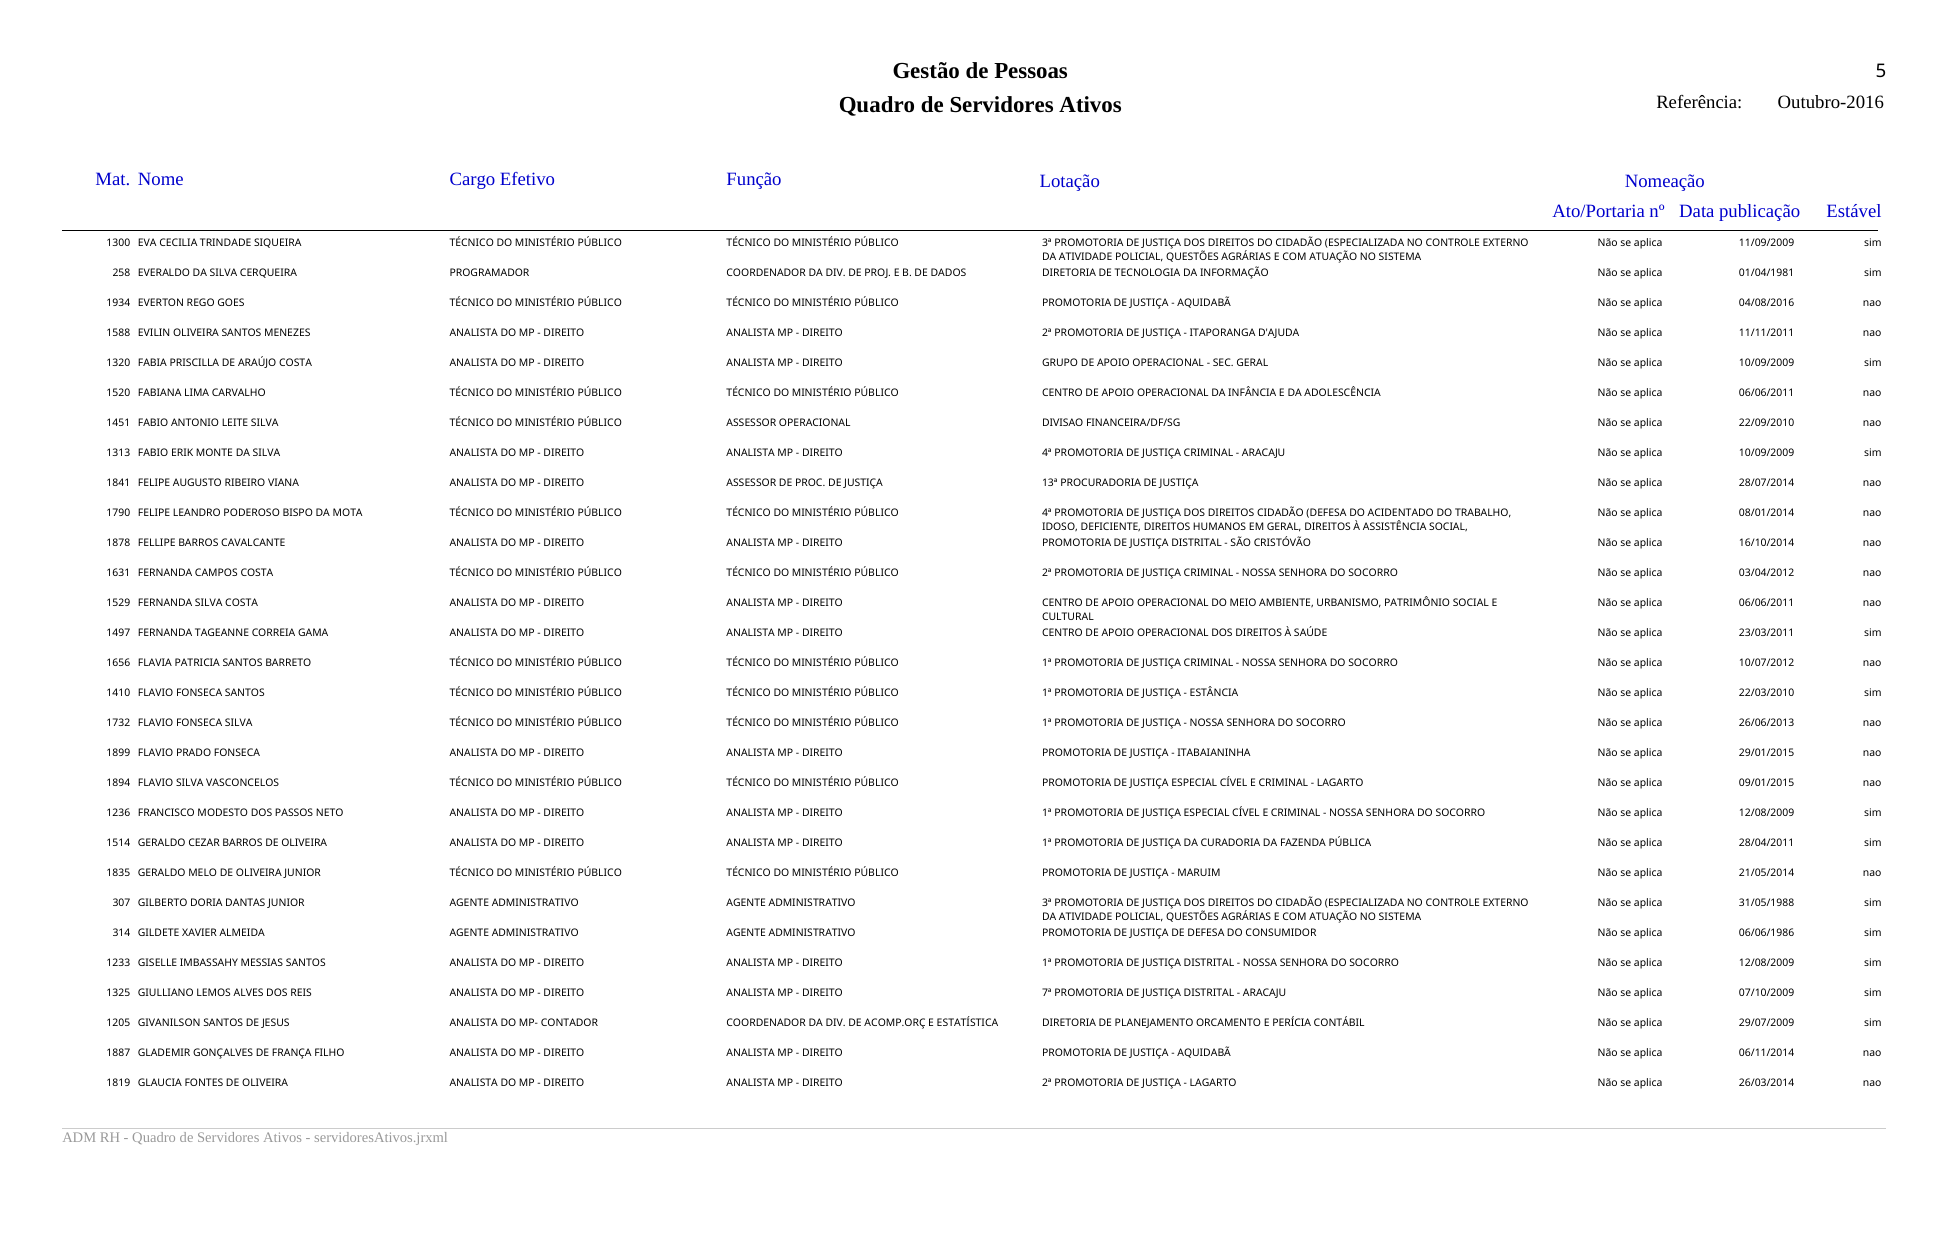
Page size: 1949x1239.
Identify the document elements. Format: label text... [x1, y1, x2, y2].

table_cell [0, 715, 68, 745]
table_cell 7ª PROMOTORIA DE JUSTIÇA DISTRITAL - ARACAJU [1042, 985, 1538, 1015]
table_cell [0, 985, 68, 1015]
table_cell [1538, 325, 1547, 355]
table_cell ANALISTA DO MP - DIREITO [449, 445, 723, 475]
table_cell 1656 [68, 655, 130, 685]
table_cell [1881, 415, 1948, 445]
table_cell 3ª PROMOTORIA DE JUSTIÇA DOS DIREITOS DO CIDADÃO (ESPECIALIZADA NO CONTROLE EXTERNO DA ATIVIDADE POLICIAL, QUESTÕES AGRÁRIAS E COM ATUAÇÃO NO SISTEMA [1042, 235, 1538, 265]
table_cell 29/07/2009 [1662, 1015, 1794, 1045]
table_cell Não se aplica [1547, 505, 1662, 535]
table_cell ANALISTA MP - DIREITO [726, 835, 1030, 865]
table_cell ASSESSOR OPERACIONAL [726, 415, 1030, 445]
table_cell [1881, 505, 1948, 535]
table_cell sim [1803, 835, 1881, 865]
table_cell EVERTON REGO GOES [138, 295, 443, 325]
table_cell [443, 355, 449, 385]
table_cell ANALISTA MP - DIREITO [726, 955, 1030, 985]
table_cell Gestão de Pessoas [437, 57, 1523, 85]
table_header [0, 0, 1948, 57]
table_cell [0, 235, 68, 265]
table_cell Não se aplica [1547, 775, 1662, 805]
table_cell [130, 685, 138, 715]
table_cell Não se aplica [1547, 625, 1662, 655]
table_cell CENTRO DE APOIO OPERACIONAL DA INFÂNCIA E DA ADOLESCÊNCIA [1042, 385, 1538, 415]
table_cell [0, 625, 68, 655]
table_cell Ato/Portaria nº [1529, 200, 1664, 229]
table_cell Não se aplica [1547, 1045, 1662, 1075]
table_cell 3ª PROMOTORIA DE JUSTIÇA DOS DIREITOS DO CIDADÃO (ESPECIALIZADA NO CONTROLE EXTERNO DA ATIVIDADE POLICIAL, QUESTÕES AGRÁRIAS E COM ATUAÇÃO NO SISTEMA [1042, 895, 1538, 925]
table_cell [1881, 325, 1948, 355]
table_cell [0, 505, 68, 535]
table_cell [1886, 57, 1948, 84]
table_cell [1881, 805, 1948, 835]
table_cell [130, 565, 138, 595]
table_cell TÉCNICO DO MINISTÉRIO PÚBLICO [449, 865, 723, 895]
table_cell 1588 [68, 325, 130, 355]
table_cell ANALISTA DO MP - DIREITO [449, 955, 723, 985]
table_cell [1538, 745, 1547, 775]
table_cell ANALISTA DO MP - DIREITO [449, 1075, 723, 1105]
table_cell FLAVIO FONSECA SANTOS [138, 685, 443, 715]
table_cell [0, 85, 1948, 91]
table_cell 12/08/2009 [1662, 955, 1794, 985]
table_cell [443, 655, 449, 685]
table_cell [443, 415, 449, 445]
table_header Mat. [68, 168, 130, 198]
table_cell 1497 [68, 625, 130, 655]
table_cell [443, 685, 449, 715]
table_cell [130, 775, 138, 805]
table_cell Não se aplica [1547, 925, 1662, 955]
table_cell [1538, 655, 1547, 685]
table_cell [1794, 655, 1803, 685]
table_cell AGENTE ADMINISTRATIVO [449, 925, 723, 955]
table_cell PROMOTORIA DE JUSTIÇA DISTRITAL - SÃO CRISTÓVÃO [1042, 535, 1538, 565]
table_cell [443, 835, 449, 865]
table_cell [1538, 295, 1547, 325]
table_cell [0, 775, 68, 805]
table_cell Não se aplica [1547, 1075, 1662, 1105]
table_cell sim [1803, 685, 1881, 715]
table_cell [130, 1075, 138, 1105]
table_cell [1881, 1045, 1948, 1075]
table_cell [0, 1045, 68, 1075]
table_cell Não se aplica [1547, 265, 1662, 295]
table_cell [1538, 985, 1547, 1015]
table_cell [1881, 865, 1948, 895]
table_cell [1030, 535, 1042, 565]
table_cell [0, 445, 68, 475]
table_cell [130, 170, 138, 198]
table_cell GIULLIANO LEMOS ALVES DOS REIS [138, 985, 443, 1015]
table_cell GILBERTO DORIA DANTAS JUNIOR [138, 895, 443, 925]
table_cell [443, 1015, 449, 1045]
table_cell Não se aplica [1547, 445, 1662, 475]
table_cell Outubro-2016 [1756, 91, 1884, 124]
table_cell [130, 415, 138, 445]
table_cell ANALISTA DO MP - DIREITO [449, 625, 723, 655]
table_cell Não se aplica [1547, 235, 1662, 265]
table_cell TÉCNICO DO MINISTÉRIO PÚBLICO [449, 505, 723, 535]
table_cell [1794, 265, 1803, 295]
table_cell FLAVIA PATRICIA SANTOS BARRETO [138, 655, 443, 685]
table_cell Não se aplica [1547, 565, 1662, 595]
table_cell [1538, 415, 1547, 445]
table_cell [1794, 445, 1803, 475]
table_cell [130, 475, 138, 505]
table_cell 23/03/2011 [1662, 625, 1794, 655]
table_cell [1030, 385, 1042, 415]
table_cell 258 [68, 265, 130, 295]
table_cell [0, 565, 68, 595]
table_cell 1878 [68, 535, 130, 565]
table_cell 1320 [68, 355, 130, 385]
table_cell ANALISTA MP - DIREITO [726, 745, 1030, 775]
table_cell DIVISAO FINANCEIRA/DF/SG [1042, 415, 1538, 445]
table_cell [1538, 865, 1547, 895]
table_cell [0, 925, 68, 955]
table_cell ANALISTA MP - DIREITO [726, 355, 1030, 385]
table_cell [1538, 1045, 1547, 1075]
table_cell [1030, 1075, 1042, 1105]
table_cell [130, 925, 138, 955]
table_cell nao [1803, 325, 1881, 355]
table_cell ASSESSOR DE PROC. DE JUSTIÇA [726, 475, 1030, 505]
table_cell [1030, 1045, 1042, 1075]
table_cell [1881, 475, 1948, 505]
table_cell [0, 355, 68, 385]
table_cell TÉCNICO DO MINISTÉRIO PÚBLICO [449, 685, 723, 715]
table_cell [1884, 91, 1948, 124]
table_cell [1030, 445, 1042, 475]
table_cell [1030, 865, 1042, 895]
table_cell [1538, 715, 1547, 745]
table_cell [443, 1075, 449, 1105]
table_cell [1794, 1045, 1803, 1075]
table_cell nao [1803, 1075, 1881, 1105]
table_cell Não se aplica [1547, 295, 1662, 325]
table_cell TÉCNICO DO MINISTÉRIO PÚBLICO [726, 565, 1030, 595]
table_cell [443, 235, 449, 265]
table_cell FABIA PRISCILLA DE ARAÚJO COSTA [138, 355, 443, 385]
table_cell sim [1803, 265, 1881, 295]
table_cell [1794, 385, 1803, 415]
table_cell [1794, 805, 1803, 835]
table_cell 29/01/2015 [1662, 745, 1794, 775]
table_cell [0, 1075, 68, 1105]
table_cell 1ª PROMOTORIA DE JUSTIÇA DISTRITAL - NOSSA SENHORA DO SOCORRO [1042, 955, 1538, 985]
table_cell [1538, 775, 1547, 805]
table_cell 28/04/2011 [1662, 835, 1794, 865]
table_cell 1934 [68, 295, 130, 325]
table_cell [1030, 295, 1042, 325]
table_cell 307 [68, 895, 130, 925]
table_cell 2ª PROMOTORIA DE JUSTIÇA - ITAPORANGA D'AJUDA [1042, 325, 1538, 355]
table_cell 10/07/2012 [1662, 655, 1794, 685]
table_cell 2ª PROMOTORIA DE JUSTIÇA - LAGARTO [1042, 1075, 1538, 1105]
table_cell 1236 [68, 805, 130, 835]
table_cell [130, 505, 138, 535]
table_cell [130, 535, 138, 565]
table_cell nao [1803, 475, 1881, 505]
table_cell FERNANDA TAGEANNE CORREIA GAMA [138, 625, 443, 655]
table_cell ANALISTA MP - DIREITO [726, 445, 1030, 475]
table_cell AGENTE ADMINISTRATIVO [449, 895, 723, 925]
table_cell sim [1803, 1015, 1881, 1045]
table_cell [0, 415, 68, 445]
table_cell [0, 475, 68, 505]
table_cell sim [1803, 235, 1881, 265]
table_cell nao [1803, 745, 1881, 775]
table_cell GRUPO DE APOIO OPERACIONAL - SEC. GERAL [1042, 355, 1538, 385]
table_cell [0, 1015, 68, 1045]
table_cell [0, 745, 68, 775]
table_cell [1794, 415, 1803, 445]
table_cell [0, 1128, 62, 1152]
table_cell ANALISTA DO MP - DIREITO [449, 595, 723, 625]
table_cell AGENTE ADMINISTRATIVO [726, 895, 1030, 925]
table_cell sim [1803, 355, 1881, 385]
table_cell [1794, 955, 1803, 985]
table_cell [1030, 265, 1042, 295]
table_cell [130, 1045, 138, 1075]
table_cell 10/09/2009 [1662, 355, 1794, 385]
table_cell [1538, 805, 1547, 835]
table_cell [1794, 1075, 1803, 1105]
table_cell [443, 625, 449, 655]
table_cell 5 [1731, 57, 1886, 84]
table_cell DIRETORIA DE TECNOLOGIA DA INFORMAÇÃO [1042, 265, 1538, 295]
table_cell [1881, 1075, 1948, 1105]
table_cell 1514 [68, 835, 130, 865]
table_cell [130, 355, 138, 385]
table_cell 314 [68, 925, 130, 955]
table_cell [1800, 170, 1948, 198]
table_cell [1030, 805, 1042, 835]
table_cell [1538, 925, 1547, 955]
table_cell Não se aplica [1547, 985, 1662, 1015]
table_cell [1030, 415, 1042, 445]
table_cell FLAVIO PRADO FONSECA [138, 745, 443, 775]
table_cell GERALDO CEZAR BARROS DE OLIVEIRA [138, 835, 443, 865]
table_cell nao [1803, 505, 1881, 535]
table_cell [1030, 715, 1042, 745]
table_cell [443, 595, 449, 625]
table_header Função [726, 168, 803, 198]
table_cell [1794, 985, 1803, 1015]
table_cell [443, 385, 449, 415]
table_cell [443, 295, 449, 325]
table_cell [1881, 715, 1948, 745]
table_cell [1538, 1015, 1547, 1045]
table_cell Não se aplica [1547, 535, 1662, 565]
table_cell [443, 745, 449, 775]
table_cell [130, 445, 138, 475]
table_cell FLAVIO SILVA VASCONCELOS [138, 775, 443, 805]
table_cell 22/03/2010 [1662, 685, 1794, 715]
table_cell Não se aplica [1547, 865, 1662, 895]
table_cell [130, 955, 138, 985]
table_cell 1732 [68, 715, 130, 745]
table_cell ANALISTA MP - DIREITO [726, 1045, 1030, 1075]
table_cell [1538, 475, 1547, 505]
table_cell [726, 168, 803, 199]
table_cell [1794, 835, 1803, 865]
table_cell [1030, 235, 1042, 265]
table_cell [1881, 295, 1948, 325]
table_cell [443, 775, 449, 805]
table_cell Não se aplica [1547, 325, 1662, 355]
table_cell [1881, 625, 1948, 655]
table_cell [130, 745, 138, 775]
table_cell [1529, 168, 1800, 199]
table_cell TÉCNICO DO MINISTÉRIO PÚBLICO [726, 655, 1030, 685]
table_cell COORDENADOR DA DIV. DE ACOMP.ORÇ E ESTATÍSTICA [726, 1015, 1030, 1045]
table_cell 2ª PROMOTORIA DE JUSTIÇA CRIMINAL - NOSSA SENHORA DO SOCORRO [1042, 565, 1538, 595]
table_cell [130, 265, 138, 295]
table_cell [1794, 325, 1803, 355]
table_cell [0, 57, 437, 84]
table_cell GIVANILSON SANTOS DE JESUS [138, 1015, 443, 1045]
table_cell [0, 955, 68, 985]
table_cell [1881, 265, 1948, 295]
table_cell [1030, 685, 1042, 715]
table_cell TÉCNICO DO MINISTÉRIO PÚBLICO [449, 715, 723, 745]
table_cell ANALISTA MP - DIREITO [726, 595, 1030, 625]
table_cell TÉCNICO DO MINISTÉRIO PÚBLICO [449, 235, 723, 265]
table_cell 1300 [68, 235, 130, 265]
table_cell ANALISTA DO MP- CONTADOR [449, 1015, 723, 1045]
table_cell ANALISTA MP - DIREITO [726, 535, 1030, 565]
table_cell 4ª PROMOTORIA DE JUSTIÇA DOS DIREITOS CIDADÃO (DEFESA DO ACIDENTADO DO TRABALHO, IDOSO, DEFICIENTE, DIREITOS HUMANOS EM GERAL, DIREITOS À ASSISTÊNCIA SOCIAL, [1042, 505, 1538, 535]
table_cell [1886, 1128, 1948, 1152]
table_cell AGENTE ADMINISTRATIVO [726, 925, 1030, 955]
table_cell [1538, 685, 1547, 715]
table_cell [0, 835, 68, 865]
table_cell ANALISTA DO MP - DIREITO [449, 325, 723, 355]
table_cell 13ª PROCURADORIA DE JUSTIÇA [1042, 475, 1538, 505]
table_cell Estável [1803, 200, 1881, 229]
table_cell TÉCNICO DO MINISTÉRIO PÚBLICO [726, 505, 1030, 535]
table_cell Lotação [1039, 170, 1196, 199]
table_cell nao [1803, 565, 1881, 595]
table_cell [0, 385, 68, 415]
table_cell Não se aplica [1547, 355, 1662, 385]
table_cell [0, 265, 68, 295]
table_cell [1538, 565, 1547, 595]
table_cell nao [1803, 535, 1881, 565]
table_cell [138, 168, 203, 199]
table_cell [443, 535, 449, 565]
table_cell [0, 170, 68, 198]
table_cell [1881, 355, 1948, 385]
table_cell [130, 625, 138, 655]
table_cell 1313 [68, 445, 130, 475]
table_cell TÉCNICO DO MINISTÉRIO PÚBLICO [449, 385, 723, 415]
table_cell TÉCNICO DO MINISTÉRIO PÚBLICO [726, 775, 1030, 805]
table_cell [1794, 1015, 1803, 1045]
table_cell [1030, 625, 1042, 655]
table_cell [1881, 745, 1948, 775]
table_cell sim [1803, 805, 1881, 835]
table_cell GLAUCIA FONTES DE OLIVEIRA [138, 1075, 443, 1105]
table_cell [1523, 91, 1656, 124]
table_cell 26/03/2014 [1662, 1075, 1794, 1105]
table_cell [130, 655, 138, 685]
table_cell [1794, 505, 1803, 535]
table_cell TÉCNICO DO MINISTÉRIO PÚBLICO [726, 865, 1030, 895]
table_cell [1030, 595, 1042, 625]
table_cell DIRETORIA DE PLANEJAMENTO ORCAMENTO E PERÍCIA CONTÁBIL [1042, 1015, 1538, 1045]
table_cell [130, 985, 138, 1015]
table_cell [1794, 235, 1803, 265]
table_cell Data publicação [1665, 200, 1800, 229]
table_cell [0, 91, 437, 124]
table_cell [443, 265, 449, 295]
table_cell [1881, 835, 1948, 865]
table_cell TÉCNICO DO MINISTÉRIO PÚBLICO [449, 775, 723, 805]
table_cell Nomeação [1529, 170, 1800, 199]
table_cell [1538, 625, 1547, 655]
table_cell [130, 235, 138, 265]
table_cell [443, 865, 449, 895]
table_cell [443, 475, 449, 505]
table_cell FLAVIO FONSECA SILVA [138, 715, 443, 745]
table_cell PROGRAMADOR [449, 265, 723, 295]
table_cell [1030, 505, 1042, 535]
table_cell ANALISTA DO MP - DIREITO [449, 475, 723, 505]
table_cell [1881, 895, 1948, 925]
table_cell [0, 535, 68, 565]
table_cell [1030, 325, 1042, 355]
table_cell [1030, 895, 1042, 925]
table_cell 10/09/2009 [1662, 445, 1794, 475]
table_cell 1325 [68, 985, 130, 1015]
table_cell 11/09/2009 [1662, 235, 1794, 265]
table_cell TÉCNICO DO MINISTÉRIO PÚBLICO [449, 415, 723, 445]
table_cell [1030, 775, 1042, 805]
table_cell [0, 865, 68, 895]
table_cell [0, 1105, 1948, 1128]
table_cell ANALISTA MP - DIREITO [726, 1075, 1030, 1105]
table_cell 01/04/1981 [1662, 265, 1794, 295]
table_cell 1631 [68, 565, 130, 595]
table_cell Não se aplica [1547, 655, 1662, 685]
table_cell TÉCNICO DO MINISTÉRIO PÚBLICO [449, 655, 723, 685]
table_header Nome [138, 168, 203, 198]
table_cell [203, 170, 449, 198]
table_cell [1538, 955, 1547, 985]
table_cell [1030, 565, 1042, 595]
table_cell 28/07/2014 [1662, 475, 1794, 505]
table_cell ANALISTA DO MP - DIREITO [449, 535, 723, 565]
table_cell PROMOTORIA DE JUSTIÇA DE DEFESA DO CONSUMIDOR [1042, 925, 1538, 955]
table_cell [1523, 57, 1731, 84]
table_cell TÉCNICO DO MINISTÉRIO PÚBLICO [726, 715, 1030, 745]
table_cell 04/08/2016 [1662, 295, 1794, 325]
table_cell ANALISTA MP - DIREITO [726, 625, 1030, 655]
table_cell PROMOTORIA DE JUSTIÇA ESPECIAL CÍVEL E CRIMINAL - LAGARTO [1042, 775, 1538, 805]
table_cell [803, 170, 1039, 198]
table_cell [443, 895, 449, 925]
table_cell Não se aplica [1547, 415, 1662, 445]
table_cell 06/06/2011 [1662, 595, 1794, 625]
table_cell [449, 168, 684, 199]
table_cell Não se aplica [1547, 475, 1662, 505]
table_cell ANALISTA MP - DIREITO [726, 325, 1030, 355]
table_cell nao [1803, 715, 1881, 745]
table_cell [130, 805, 138, 835]
table_cell 1841 [68, 475, 130, 505]
table_cell [443, 955, 449, 985]
table_cell 06/11/2014 [1662, 1045, 1794, 1075]
table_cell 1ª PROMOTORIA DE JUSTIÇA - NOSSA SENHORA DO SOCORRO [1042, 715, 1538, 745]
table_cell EVERALDO DA SILVA CERQUEIRA [138, 265, 443, 295]
table_cell 1894 [68, 775, 130, 805]
table_cell [1538, 505, 1547, 535]
table_cell sim [1803, 985, 1881, 1015]
table_cell ANALISTA DO MP - DIREITO [449, 355, 723, 385]
table_cell [0, 805, 68, 835]
table_cell [1030, 745, 1042, 775]
table_cell 08/01/2014 [1662, 505, 1794, 535]
table_cell Não se aplica [1547, 1015, 1662, 1045]
table_cell 09/01/2015 [1662, 775, 1794, 805]
table_cell [1794, 745, 1803, 775]
table_cell [0, 325, 68, 355]
table_cell [1881, 565, 1948, 595]
table_cell EVA CECILIA TRINDADE SIQUEIRA [138, 235, 443, 265]
table_cell [1881, 535, 1948, 565]
table_cell nao [1803, 775, 1881, 805]
table_cell ANALISTA DO MP - DIREITO [449, 745, 723, 775]
table_cell 11/11/2011 [1662, 325, 1794, 355]
table_cell [443, 445, 449, 475]
table_cell [130, 595, 138, 625]
table_cell FABIO ANTONIO LEITE SILVA [138, 415, 443, 445]
table_cell FERNANDA SILVA COSTA [138, 595, 443, 625]
table_cell [1538, 385, 1547, 415]
table_cell 12/08/2009 [1662, 805, 1794, 835]
table_cell ANALISTA DO MP - DIREITO [449, 805, 723, 835]
table_cell 1ª PROMOTORIA DE JUSTIÇA - ESTÂNCIA [1042, 685, 1538, 715]
table_cell Referência: [1656, 91, 1754, 124]
table_cell Não se aplica [1547, 595, 1662, 625]
table_cell [1030, 1015, 1042, 1045]
table_cell Não se aplica [1547, 385, 1662, 415]
table_cell TÉCNICO DO MINISTÉRIO PÚBLICO [726, 685, 1030, 715]
table_cell 1451 [68, 415, 130, 445]
table_cell 1529 [68, 595, 130, 625]
table_cell [1881, 445, 1948, 475]
table_cell 22/09/2010 [1662, 415, 1794, 445]
table_cell [1881, 775, 1948, 805]
table_cell [0, 200, 1529, 229]
table_cell [1794, 355, 1803, 385]
table_cell [1538, 895, 1547, 925]
table_cell Quadro de Servidores Ativos [437, 91, 1523, 124]
table_cell [1794, 565, 1803, 595]
table_cell TÉCNICO DO MINISTÉRIO PÚBLICO [449, 295, 723, 325]
table_cell TÉCNICO DO MINISTÉRIO PÚBLICO [726, 385, 1030, 415]
table_cell 1205 [68, 1015, 130, 1045]
table_cell Não se aplica [1547, 955, 1662, 985]
table_cell [443, 925, 449, 955]
table_cell FABIANA LIMA CARVALHO [138, 385, 443, 415]
table_cell PROMOTORIA DE JUSTIÇA - AQUIDABÃ [1042, 1045, 1538, 1075]
table_cell 1887 [68, 1045, 130, 1075]
table_cell 26/06/2013 [1662, 715, 1794, 745]
table_cell [1538, 445, 1547, 475]
table_cell 06/06/1986 [1662, 925, 1794, 955]
table_cell PROMOTORIA DE JUSTIÇA - MARUIM [1042, 865, 1538, 895]
table_cell sim [1803, 445, 1881, 475]
table_cell [1881, 1015, 1948, 1045]
table_cell [0, 895, 68, 925]
table_cell [1039, 168, 1196, 199]
table_cell TÉCNICO DO MINISTÉRIO PÚBLICO [726, 235, 1030, 265]
table_cell FERNANDA CAMPOS COSTA [138, 565, 443, 595]
table_cell [1794, 685, 1803, 715]
table_cell [1794, 715, 1803, 745]
table_cell sim [1803, 925, 1881, 955]
table_cell CENTRO DE APOIO OPERACIONAL DOS DIREITOS À SAÚDE [1042, 625, 1538, 655]
table_cell nao [1803, 415, 1881, 445]
table_cell [0, 655, 68, 685]
table_cell [684, 170, 726, 198]
table_cell [1030, 355, 1042, 385]
table_cell [1030, 985, 1042, 1015]
table_cell EVILIN OLIVEIRA SANTOS MENEZES [138, 325, 443, 355]
table_cell [130, 895, 138, 925]
table_cell [1538, 1075, 1547, 1105]
table_cell [443, 505, 449, 535]
table_cell [1538, 835, 1547, 865]
table_cell [1794, 295, 1803, 325]
table_cell [0, 595, 68, 625]
table_cell GISELLE IMBASSAHY MESSIAS SANTOS [138, 955, 443, 985]
table_cell [68, 168, 130, 199]
table_cell nao [1803, 655, 1881, 685]
table_cell [1538, 265, 1547, 295]
table_cell GERALDO MELO DE OLIVEIRA JUNIOR [138, 865, 443, 895]
table_cell 1233 [68, 955, 130, 985]
table_cell ANALISTA DO MP - DIREITO [449, 1045, 723, 1075]
table_cell [130, 835, 138, 865]
table_cell 16/10/2014 [1662, 535, 1794, 565]
table_cell [1881, 685, 1948, 715]
table_cell FELIPE AUGUSTO RIBEIRO VIANA [138, 475, 443, 505]
table_cell 06/06/2011 [1662, 385, 1794, 415]
table_cell 1835 [68, 865, 130, 895]
table_cell [1794, 595, 1803, 625]
table_cell [1030, 475, 1042, 505]
table_cell COORDENADOR DA DIV. DE PROJ. E B. DE DADOS [726, 265, 1030, 295]
table_cell [443, 985, 449, 1015]
table_cell ANALISTA MP - DIREITO [726, 805, 1030, 835]
table_cell [1881, 955, 1948, 985]
table_cell [130, 865, 138, 895]
table_cell sim [1803, 625, 1881, 655]
table_cell FRANCISCO MODESTO DOS PASSOS NETO [138, 805, 443, 835]
table_cell [1881, 200, 1948, 229]
table_cell Não se aplica [1547, 805, 1662, 835]
table_cell Não se aplica [1547, 715, 1662, 745]
table_cell GLADEMIR GONÇALVES DE FRANÇA FILHO [138, 1045, 443, 1075]
table_cell nao [1803, 385, 1881, 415]
table_cell 21/05/2014 [1662, 865, 1794, 895]
table_cell ANALISTA DO MP - DIREITO [449, 835, 723, 865]
table_cell [130, 715, 138, 745]
table_cell [443, 1045, 449, 1075]
table_cell [1881, 385, 1948, 415]
table_cell 1ª PROMOTORIA DE JUSTIÇA CRIMINAL - NOSSA SENHORA DO SOCORRO [1042, 655, 1538, 685]
table_cell [0, 685, 68, 715]
table_cell PROMOTORIA DE JUSTIÇA - ITABAIANINHA [1042, 745, 1538, 775]
table_cell 1790 [68, 505, 130, 535]
table_cell Não se aplica [1547, 745, 1662, 775]
table_cell Não se aplica [1547, 895, 1662, 925]
table_cell [130, 1015, 138, 1045]
table_cell [443, 325, 449, 355]
table_header Cargo Efetivo [449, 168, 684, 198]
table_cell 1520 [68, 385, 130, 415]
table_cell nao [1803, 595, 1881, 625]
table_cell FABIO ERIK MONTE DA SILVA [138, 445, 443, 475]
table_cell [130, 385, 138, 415]
table_cell [1030, 955, 1042, 985]
table_cell 1ª PROMOTORIA DE JUSTIÇA DA CURADORIA DA FAZENDA PÚBLICA [1042, 835, 1538, 865]
table_cell PROMOTORIA DE JUSTIÇA - AQUIDABÃ [1042, 295, 1538, 325]
table_cell nao [1803, 295, 1881, 325]
table_cell sim [1803, 955, 1881, 985]
table_cell TÉCNICO DO MINISTÉRIO PÚBLICO [449, 565, 723, 595]
table_cell ADM RH - Quadro de Servidores Ativos - servidoresAtivos.jrxml [62, 1129, 1886, 1152]
table_cell [1538, 595, 1547, 625]
table_cell [1538, 235, 1547, 265]
table_cell [130, 295, 138, 325]
table_cell [1881, 655, 1948, 685]
table_cell nao [1803, 1045, 1881, 1075]
table_cell [1881, 925, 1948, 955]
table_cell 1819 [68, 1075, 130, 1105]
table_cell [1881, 985, 1948, 1015]
table_cell Não se aplica [1547, 835, 1662, 865]
table_cell [1794, 535, 1803, 565]
table_cell [443, 805, 449, 835]
table_cell FELLIPE BARROS CAVALCANTE [138, 535, 443, 565]
table_cell 03/04/2012 [1662, 565, 1794, 595]
table_cell [1794, 925, 1803, 955]
table_cell [1538, 355, 1547, 385]
table_cell [1794, 625, 1803, 655]
table_cell 1ª PROMOTORIA DE JUSTIÇA ESPECIAL CÍVEL E CRIMINAL - NOSSA SENHORA DO SOCORRO [1042, 805, 1538, 835]
table_cell [1030, 925, 1042, 955]
table_cell CENTRO DE APOIO OPERACIONAL DO MEIO AMBIENTE, URBANISMO, PATRIMÔNIO SOCIAL E CULTURAL [1042, 595, 1538, 625]
table_cell nao [1803, 865, 1881, 895]
table_cell Não se aplica [1547, 685, 1662, 715]
table_cell [1196, 170, 1529, 198]
table_cell [130, 325, 138, 355]
table_cell [443, 715, 449, 745]
table_cell 1899 [68, 745, 130, 775]
table_cell TÉCNICO DO MINISTÉRIO PÚBLICO [726, 295, 1030, 325]
table_cell sim [1803, 895, 1881, 925]
table_cell [1030, 835, 1042, 865]
table_cell [0, 295, 68, 325]
table_cell 1410 [68, 685, 130, 715]
table_cell [1794, 865, 1803, 895]
table_cell [1794, 475, 1803, 505]
table_cell [1030, 655, 1042, 685]
table_cell [443, 565, 449, 595]
table_cell [1794, 775, 1803, 805]
table_cell FELIPE LEANDRO PODEROSO BISPO DA MOTA [138, 505, 443, 535]
table_cell [1881, 595, 1948, 625]
table_cell [0, 125, 1948, 168]
table_cell GILDETE XAVIER ALMEIDA [138, 925, 443, 955]
table_cell [1794, 895, 1803, 925]
table_cell 07/10/2009 [1662, 985, 1794, 1015]
table_cell ANALISTA MP - DIREITO [726, 985, 1030, 1015]
table_cell 31/05/1988 [1662, 895, 1794, 925]
table_cell [1538, 535, 1547, 565]
table_cell 4ª PROMOTORIA DE JUSTIÇA CRIMINAL - ARACAJU [1042, 445, 1538, 475]
table_cell ANALISTA DO MP - DIREITO [449, 985, 723, 1015]
table_cell [1881, 235, 1948, 265]
